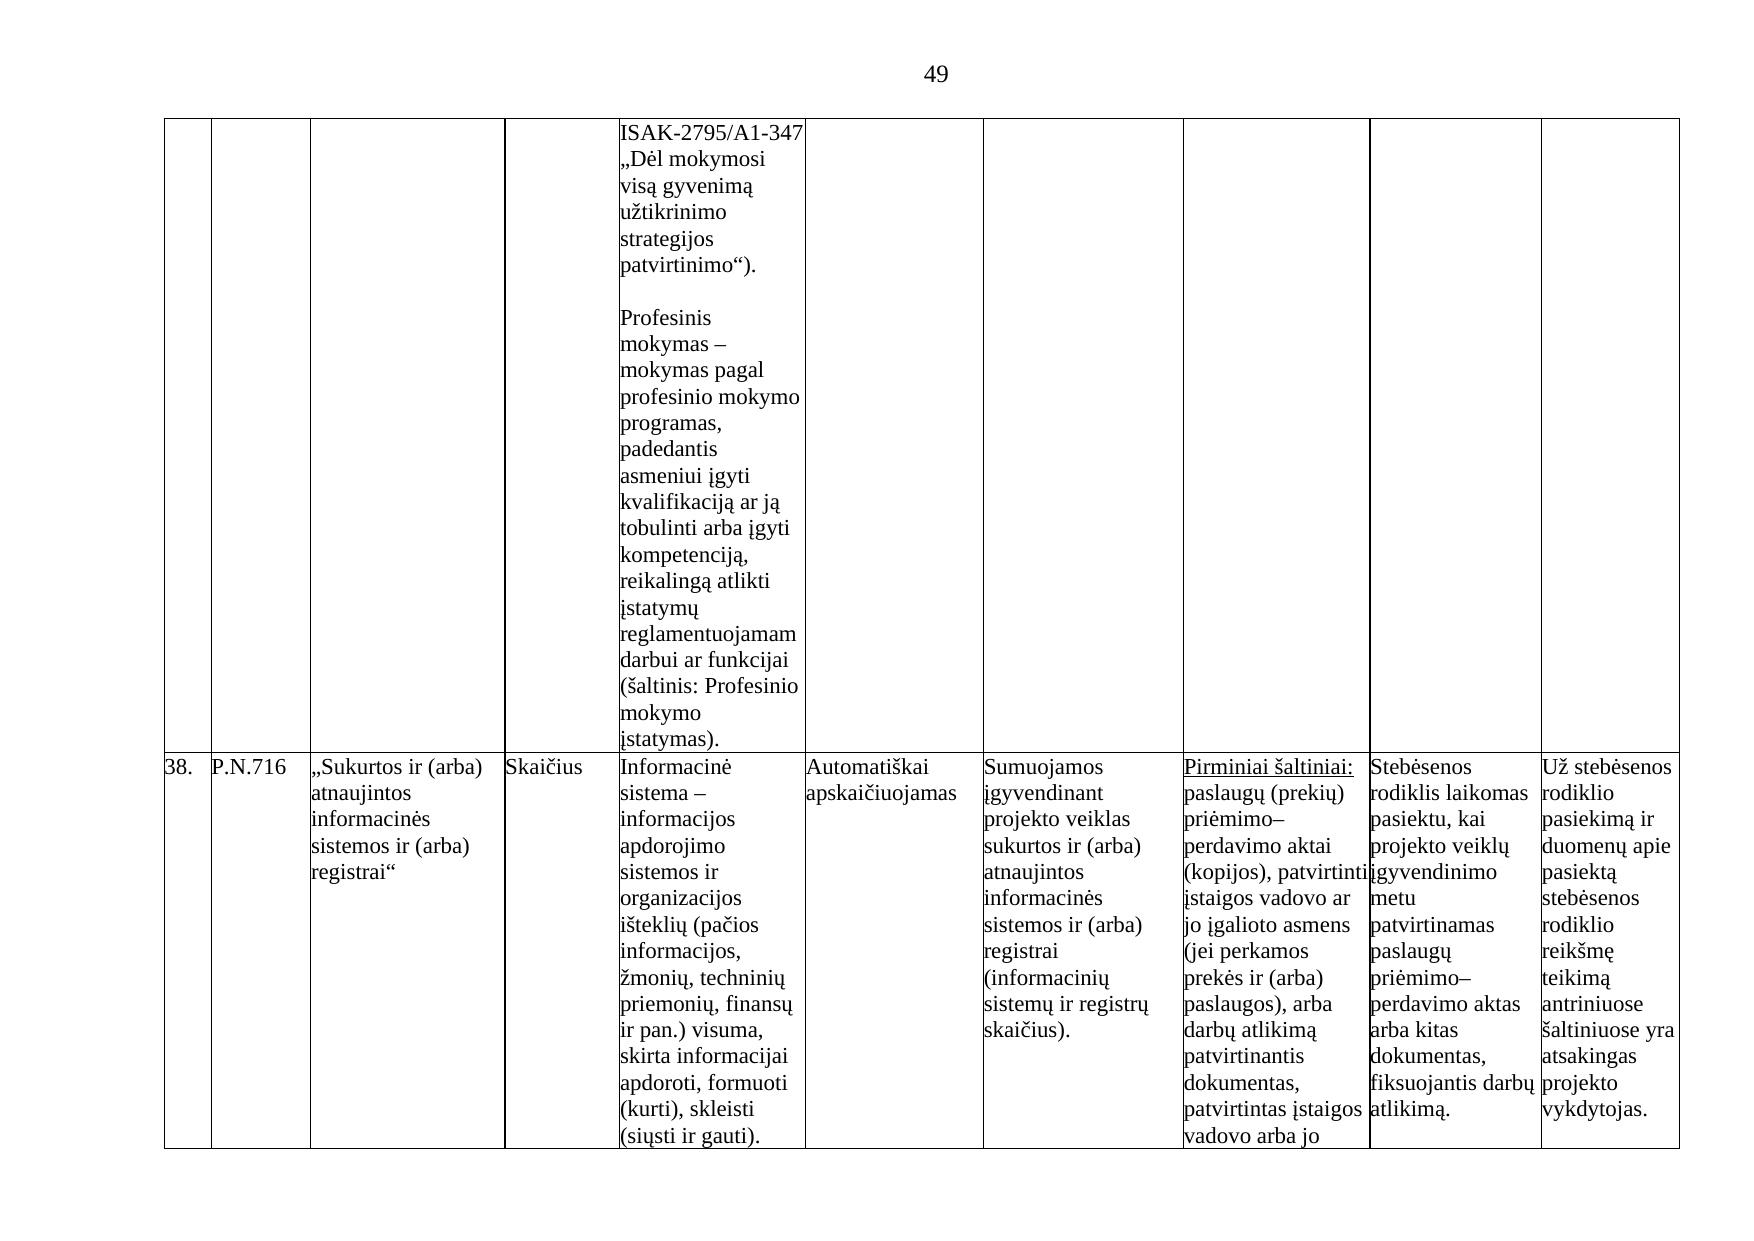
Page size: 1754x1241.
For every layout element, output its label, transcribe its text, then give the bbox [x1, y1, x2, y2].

table_cell [212, 119, 310, 752]
table_cell Stebėsenos rodiklis laikomas pasiektu, kai projekto veiklų įgyvendinimo metu patvirtinamas paslaugų priėmimo–perdavimo aktas arba kitas dokumentas, fiksuojantis darbų atlikimą. [1371, 753, 1541, 1148]
table_cell [506, 119, 619, 752]
table_cell ISAK-2795/A1-347 „Dėl mokymosi visą gyvenimą užtikrinimo strategijos patvirtinimo“). Profesinis mokymas – mokymas pagal profesinio mokymo programas, padedantis asmeniui įgyti kvalifikaciją ar ją tobulinti arba įgyti kompetenciją, reikalingą atlikti įstatymų reglamentuojamam darbui ar funkcijai (šaltinis: Profesinio mokymo įstatymas). [620, 119, 805, 752]
table_cell [311, 119, 504, 752]
table_cell Sumuojamos įgyvendinant projekto veiklas sukurtos ir (arba) atnaujintos informacinės sistemos ir (arba) registrai (informacinių sistemų ir registrų skaičius). [984, 753, 1183, 1148]
table_cell [1184, 119, 1369, 752]
table_cell [165, 119, 211, 752]
table_cell [1542, 119, 1679, 752]
table_cell „Sukurtos ir (arba) atnaujintos informacinės sistemos ir (arba) registrai“ [311, 753, 504, 1148]
table_cell Informacinė sistema – informacijos apdorojimo sistemos ir organizacijos išteklių (pačios informacijos, žmonių, techninių priemonių, finansų ir pan.) visuma, skirta informacijai apdoroti, formuoti (kurti), skleisti (siųsti ir gauti). [620, 753, 805, 1148]
table_cell Skaičius [506, 753, 619, 1148]
table_cell Automatiškai apskaičiuojamas [806, 753, 983, 1148]
table_cell [984, 119, 1183, 752]
table_cell Už stebėsenos rodiklio pasiekimą ir duomenų apie pasiektą stebėsenos rodiklio reikšmę teikimą antriniuose šaltiniuose yra atsakingas projekto vykdytojas. [1542, 753, 1679, 1148]
table_cell 38. [165, 753, 211, 1148]
table_cell Pirminiai šaltiniai: paslaugų (prekių) priėmimo–perdavimo aktai (kopijos), patvirtinti įstaigos vadovo ar jo įgalioto asmens (jei perkamos prekės ir (arba) paslaugos), arba darbų atlikimą patvirtinantis dokumentas, patvirtintas įstaigos vadovo arba jo [1184, 753, 1369, 1148]
table_cell [806, 119, 983, 752]
table_cell [1371, 119, 1541, 752]
table_cell P.N.716 [212, 753, 310, 1148]
